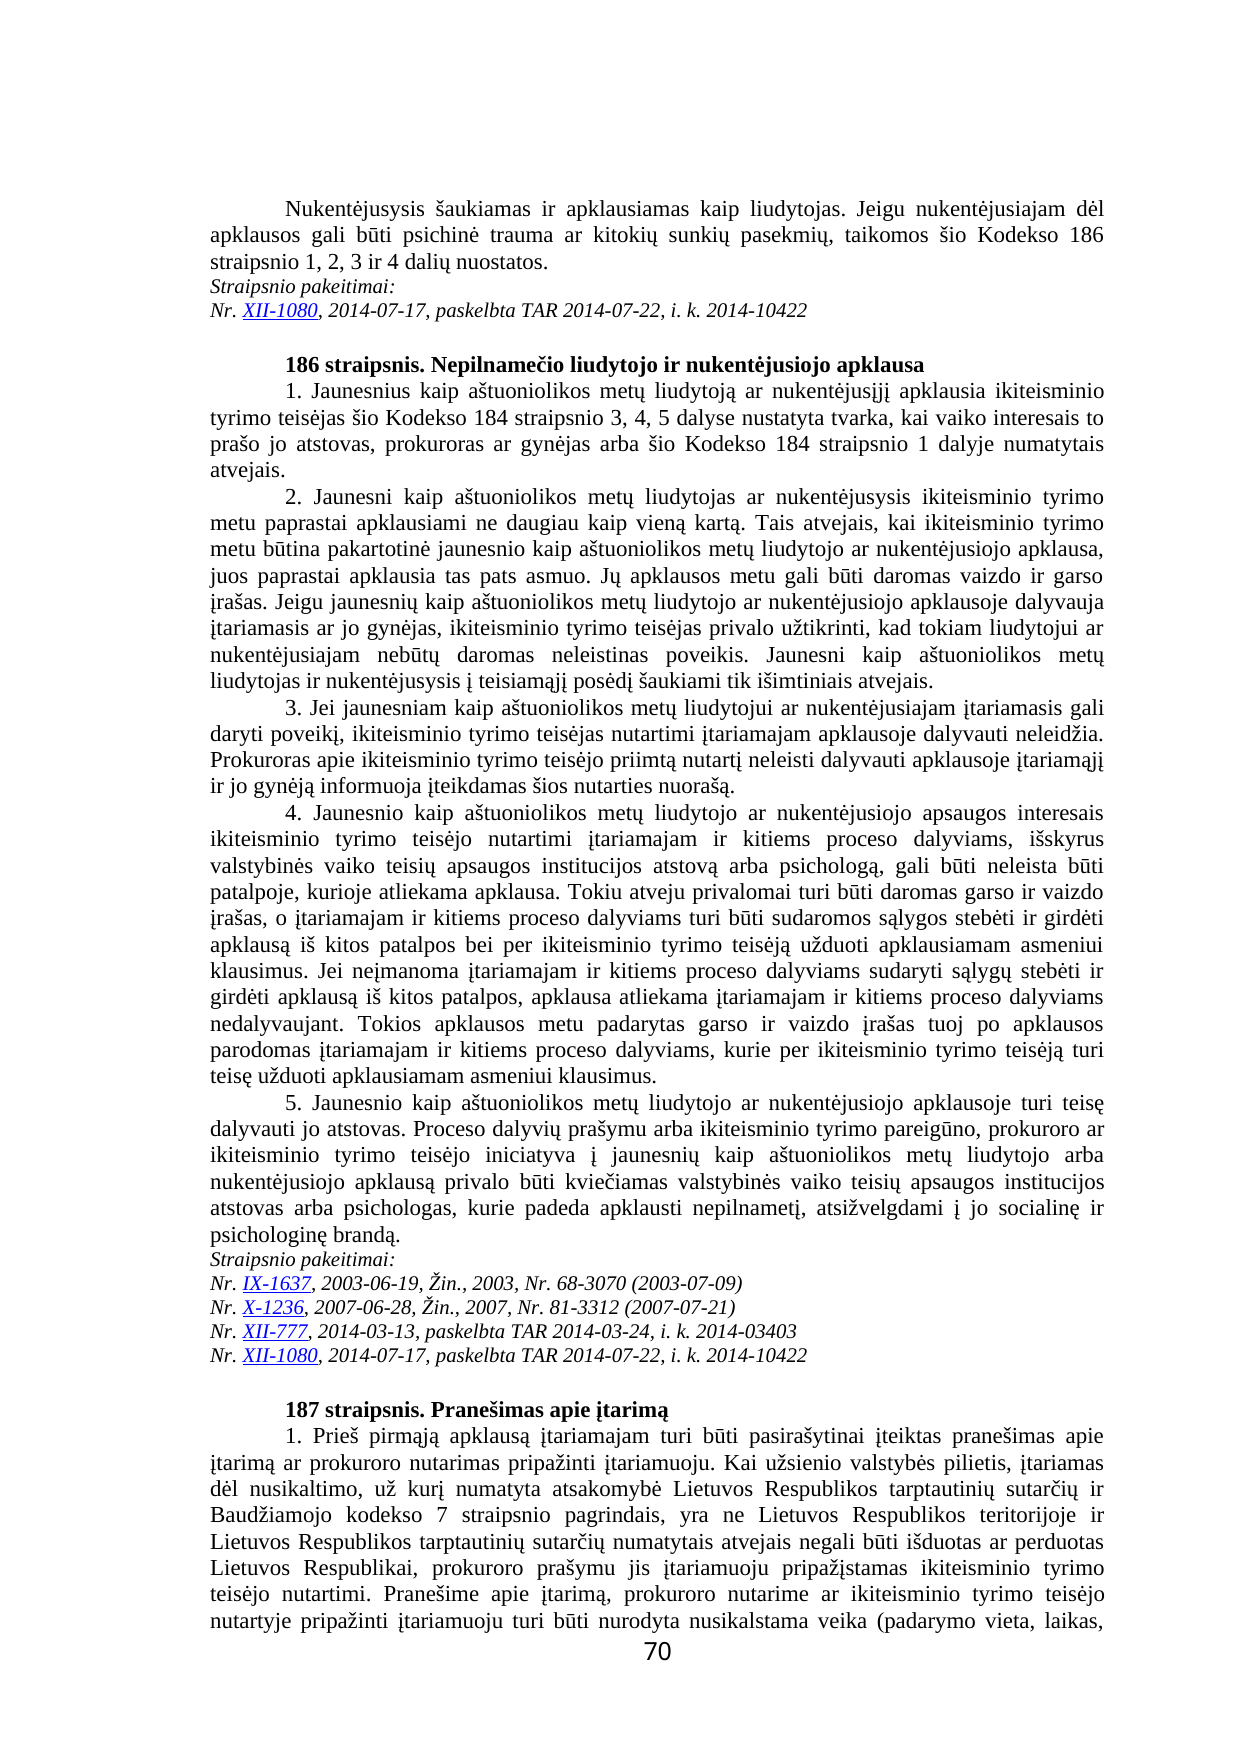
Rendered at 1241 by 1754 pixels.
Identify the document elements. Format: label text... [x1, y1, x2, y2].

text Nr. XII-1080, 2014-07-17, paskelbta TAR 2014-07-22, i. k. 2014-10422 [210, 1343, 1106, 1367]
text Nr. XII-1080, 2014-07-17, paskelbta TAR 2014-07-22, i. k. 2014-10422 [210, 298, 1106, 322]
text 1. Prieš pirmąją apklausą įtariamajam turi būti pasirašytinai įteiktas pranešimas apie įtarimą ar prokuroro nutarimas pripažinti įtariamuoju. Kai užsienio valstybės pilietis, įtariamas dėl nusikaltimo, už kurį numatyta atsakomybė Lietuvos Respublikos tarptautinių sutarčių ir Baudžiamojo kodekso 7 straipsnio pagrindais, yra ne Lietuvos Respublikos teritorijoje ir Lietuvos Respublikos tarptautinių sutarčių numatytais atvejais negali būti išduotas ar perduotas Lietuvos Respublikai, prokuroro prašymu jis įtariamuoju pripažįstamas ikiteisminio tyrimo teisėjo nutartimi. Pranešime apie įtarimą, prokuroro nutarime ar ikiteisminio tyrimo teisėjo nutartyje pripažinti įtariamuoju turi būti nurodyta nusikalstama veika (padarymo vieta, laikas, [210, 1422, 1106, 1633]
text Nukentėjusysis šaukiamas ir apklausiamas kaip liudytojas. Jeigu nukentėjusiajam dėl apklausos gali būti psichinė trauma ar kitokių sunkių pasekmių, taikomos šio Kodekso 186 straipsnio 1, 2, 3 ir 4 dalių nuostatos. [210, 195, 1106, 274]
text 5. Jaunesnio kaip aštuoniolikos metų liudytojo ar nukentėjusiojo apklausoje turi teisę dalyvauti jo atstovas. Proceso dalyvių prašymu arba ikiteisminio tyrimo pareigūno, prokuroro ar ikiteisminio tyrimo teisėjo iniciatyva į jaunesnių kaip aštuoniolikos metų liudytojo arba nukentėjusiojo apklausą privalo būti kviečiamas valstybinės vaiko teisių apsaugos institucijos atstovas arba psichologas, kurie padeda apklausti nepilnametį, atsižvelgdami į jo socialinę ir psichologinę brandą. [210, 1089, 1106, 1247]
text 3. Jei jaunesniam kaip aštuoniolikos metų liudytojui ar nukentėjusiajam įtariamasis gali daryti poveikį, ikiteisminio tyrimo teisėjas nutartimi įtariamajam apklausoje dalyvauti neleidžia. Prokuroras apie ikiteisminio tyrimo teisėjo priimtą nutartį neleisti dalyvauti apklausoje įtariamąjį ir jo gynėją informuoja įteikdamas šios nutarties nuorašą. [210, 693, 1106, 799]
text 4. Jaunesnio kaip aštuoniolikos metų liudytojo ar nukentėjusiojo apsaugos interesais ikiteisminio tyrimo teisėjo nutartimi įtariamajam ir kitiems proceso dalyviams, išskyrus valstybinės vaiko teisių apsaugos institucijos atstovą arba psichologą, gali būti neleista būti patalpoje, kurioje atliekama apklausa. Tokiu atveju privalomai turi būti daromas garso ir vaizdo įrašas, o įtariamajam ir kitiems proceso dalyviams turi būti sudaromos sąlygos stebėti ir girdėti apklausą iš kitos patalpos bei per ikiteisminio tyrimo teisėją užduoti apklausiamam asmeniui klausimus. Jei neįmanoma įtariamajam ir kitiems proceso dalyviams sudaryti sąlygų stebėti ir girdėti apklausą iš kitos patalpos, apklausa atliekama įtariamajam ir kitiems proceso dalyviams nedalyvaujant. Tokios apklausos metu padarytas garso ir vaizdo įrašas tuoj po apklausos parodomas įtariamajam ir kitiems proceso dalyviams, kurie per ikiteisminio tyrimo teisėją turi teisę užduoti apklausiamam asmeniui klausimus. [210, 799, 1106, 1089]
text Nr. X-1236, 2007-06-28, Žin., 2007, Nr. 81-3312 (2007-07-21) [210, 1295, 1106, 1319]
text 2. Jaunesni kaip aštuoniolikos metų liudytojas ar nukentėjusysis ikiteisminio tyrimo metu paprastai apklausiami ne daugiau kaip vieną kartą. Tais atvejais, kai ikiteisminio tyrimo metu būtina pakartotinė jaunesnio kaip aštuoniolikos metų liudytojo ar nukentėjusiojo apklausa, juos paprastai apklausia tas pats asmuo. Jų apklausos metu gali būti daromas vaizdo ir garso įrašas. Jeigu jaunesnių kaip aštuoniolikos metų liudytojo ar nukentėjusiojo apklausoje dalyvauja įtariamasis ar jo gynėjas, ikiteisminio tyrimo teisėjas privalo užtikrinti, kad tokiam liudytojui ar nukentėjusiajam nebūtų daromas neleistinas poveikis. Jaunesni kaip aštuoniolikos metų liudytojas ir nukentėjusysis į teisiamąjį posėdį šaukiami tik išimtiniais atvejais. [210, 483, 1106, 693]
text Straipsnio pakeitimai: [210, 274, 1106, 298]
text 186 straipsnis. Nepilnamečio liudytojo ir nukentėjusiojo apklausa [210, 351, 1106, 377]
text Straipsnio pakeitimai: [210, 1247, 1106, 1271]
text Nr. XII-777, 2014-03-13, paskelbta TAR 2014-03-24, i. k. 2014-03403 [210, 1319, 1106, 1343]
text 1. Jaunesnius kaip aštuoniolikos metų liudytoją ar nukentėjusįjį apklausia ikiteisminio tyrimo teisėjas šio Kodekso 184 straipsnio 3, 4, 5 dalyse nustatyta tvarka, kai vaiko interesais to prašo jo atstovas, prokuroras ar gynėjas arba šio Kodekso 184 straipsnio 1 dalyje numatytais atvejais. [210, 377, 1106, 483]
text 187 straipsnis. Pranešimas apie įtarimą [210, 1396, 1106, 1422]
text Nr. IX-1637, 2003-06-19, Žin., 2003, Nr. 68-3070 (2003-07-09) [210, 1271, 1106, 1295]
